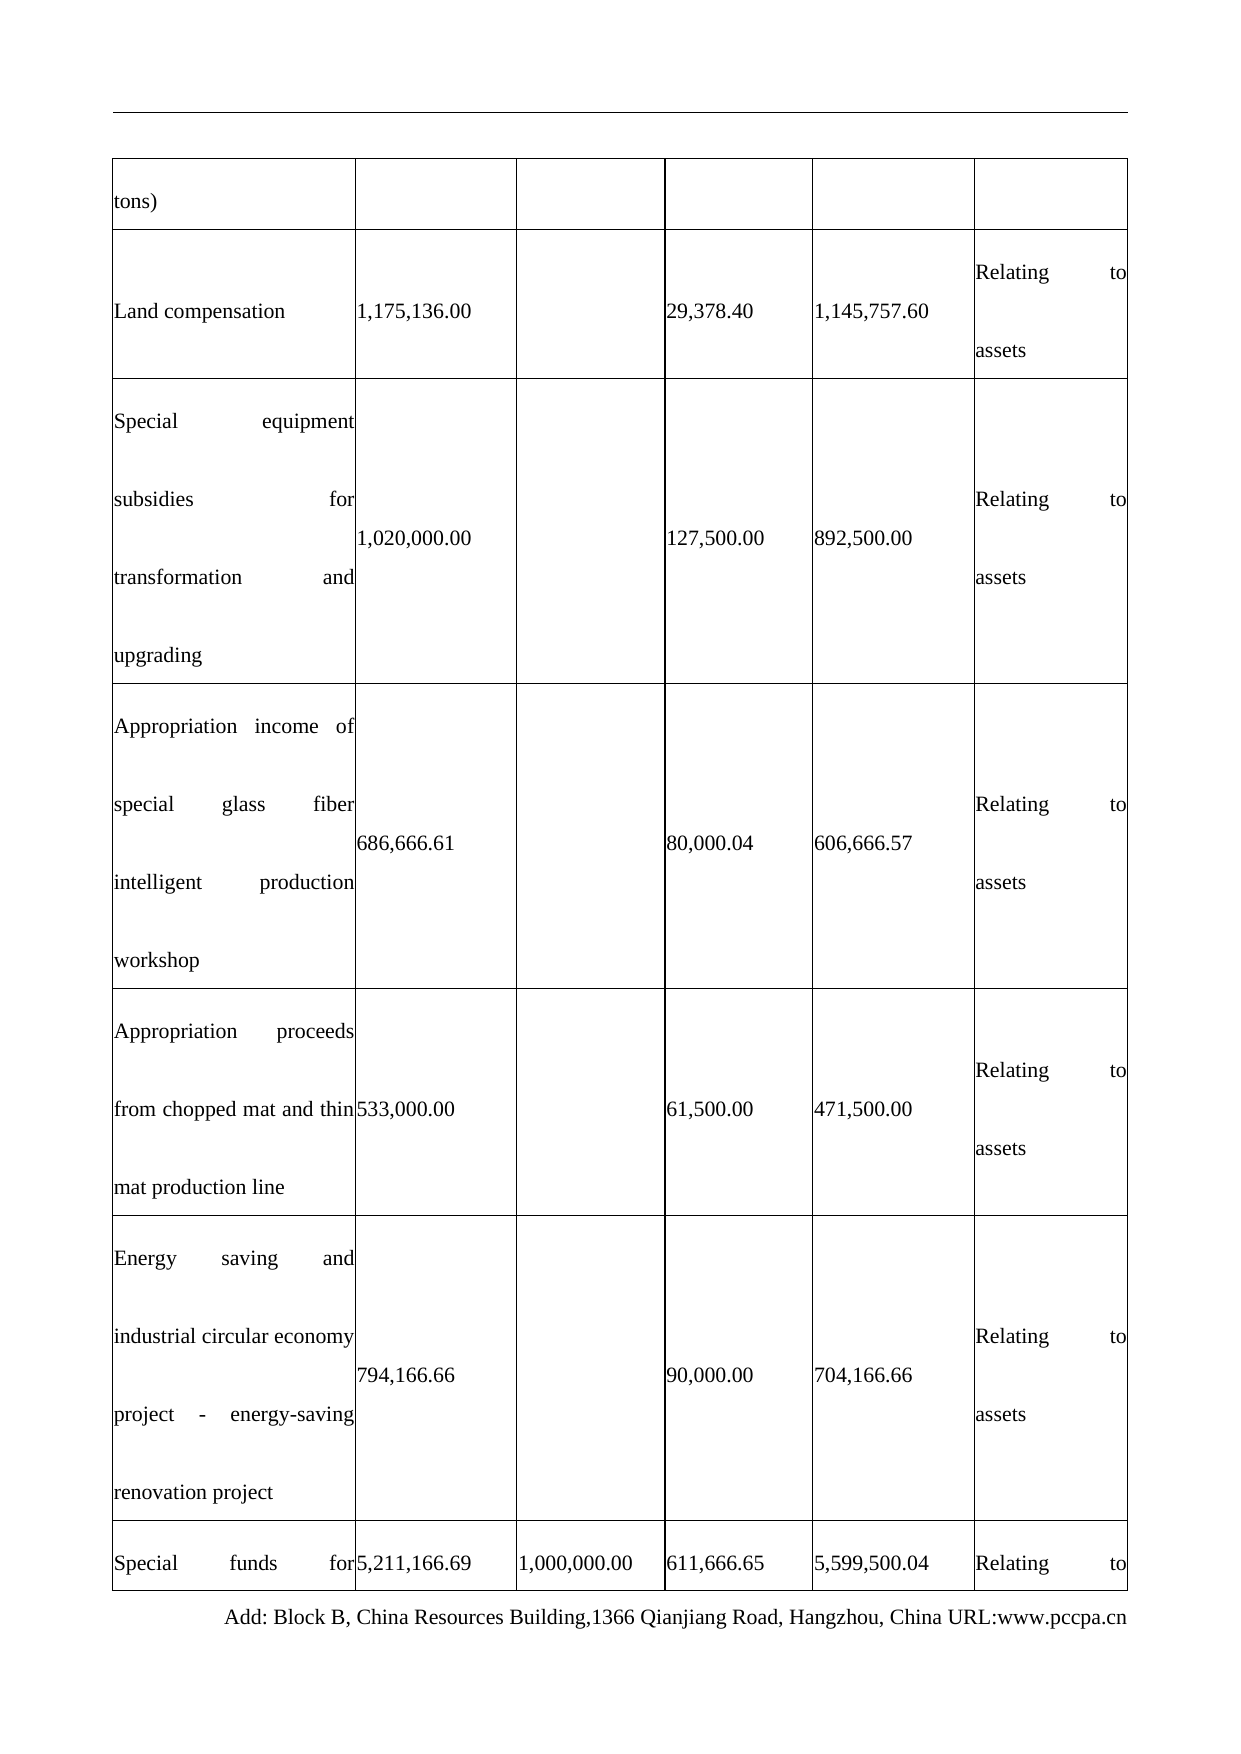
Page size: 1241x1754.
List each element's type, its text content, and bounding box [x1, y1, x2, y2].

table_cell Relating to assets [975, 379, 1127, 683]
table_cell Appropriation income of special glass fiber intelligent production workshop [113, 684, 355, 988]
table_cell 533,000.00 [356, 989, 516, 1214]
table_cell [975, 159, 1127, 229]
table_cell [517, 989, 664, 1214]
table_cell Relating to assets [975, 1216, 1127, 1519]
table_cell 704,166.66 [813, 1216, 974, 1519]
table_cell Relating to assets [975, 230, 1127, 378]
table_cell Land compensation [113, 230, 355, 378]
table_cell Energy saving and industrial circular economy project - energy-saving renovation project [113, 1216, 355, 1519]
table_cell 1,145,757.60 [813, 230, 974, 378]
table_cell Special equipment subsidies for transformation and upgrading [113, 379, 355, 683]
table_cell [517, 1216, 664, 1519]
table_cell 5,211,166.69 [356, 1521, 516, 1590]
table_cell 5,599,500.04 [813, 1521, 974, 1590]
table_cell 892,500.00 [813, 379, 974, 683]
table_cell [517, 230, 664, 378]
table_cell 1,020,000.00 [356, 379, 516, 683]
table_cell 611,666.65 [666, 1521, 812, 1590]
table_cell 1,000,000.00 [517, 1521, 664, 1590]
table_cell 29,378.40 [666, 230, 812, 378]
table_cell 61,500.00 [666, 989, 812, 1214]
table_cell [517, 684, 664, 988]
table_cell 794,166.66 [356, 1216, 516, 1519]
table_cell [517, 379, 664, 683]
table_cell [356, 159, 516, 229]
table_cell Relating to [975, 1521, 1127, 1590]
table_cell Relating to assets [975, 684, 1127, 988]
table_cell Relating to assets [975, 989, 1127, 1214]
table_cell [517, 159, 664, 229]
table_cell 1,175,136.00 [356, 230, 516, 378]
table_cell 471,500.00 [813, 989, 974, 1214]
table_cell [813, 159, 974, 229]
table_cell 686,666.61 [356, 684, 516, 988]
table_cell Appropriation proceeds from chopped mat and thin mat production line [113, 989, 355, 1214]
table_cell Special funds for [113, 1521, 355, 1590]
table_cell 606,666.57 [813, 684, 974, 988]
table_cell tons) [113, 159, 355, 229]
table_cell 127,500.00 [666, 379, 812, 683]
table_cell 80,000.04 [666, 684, 812, 988]
table_cell [666, 159, 812, 229]
table_cell 90,000.00 [666, 1216, 812, 1519]
